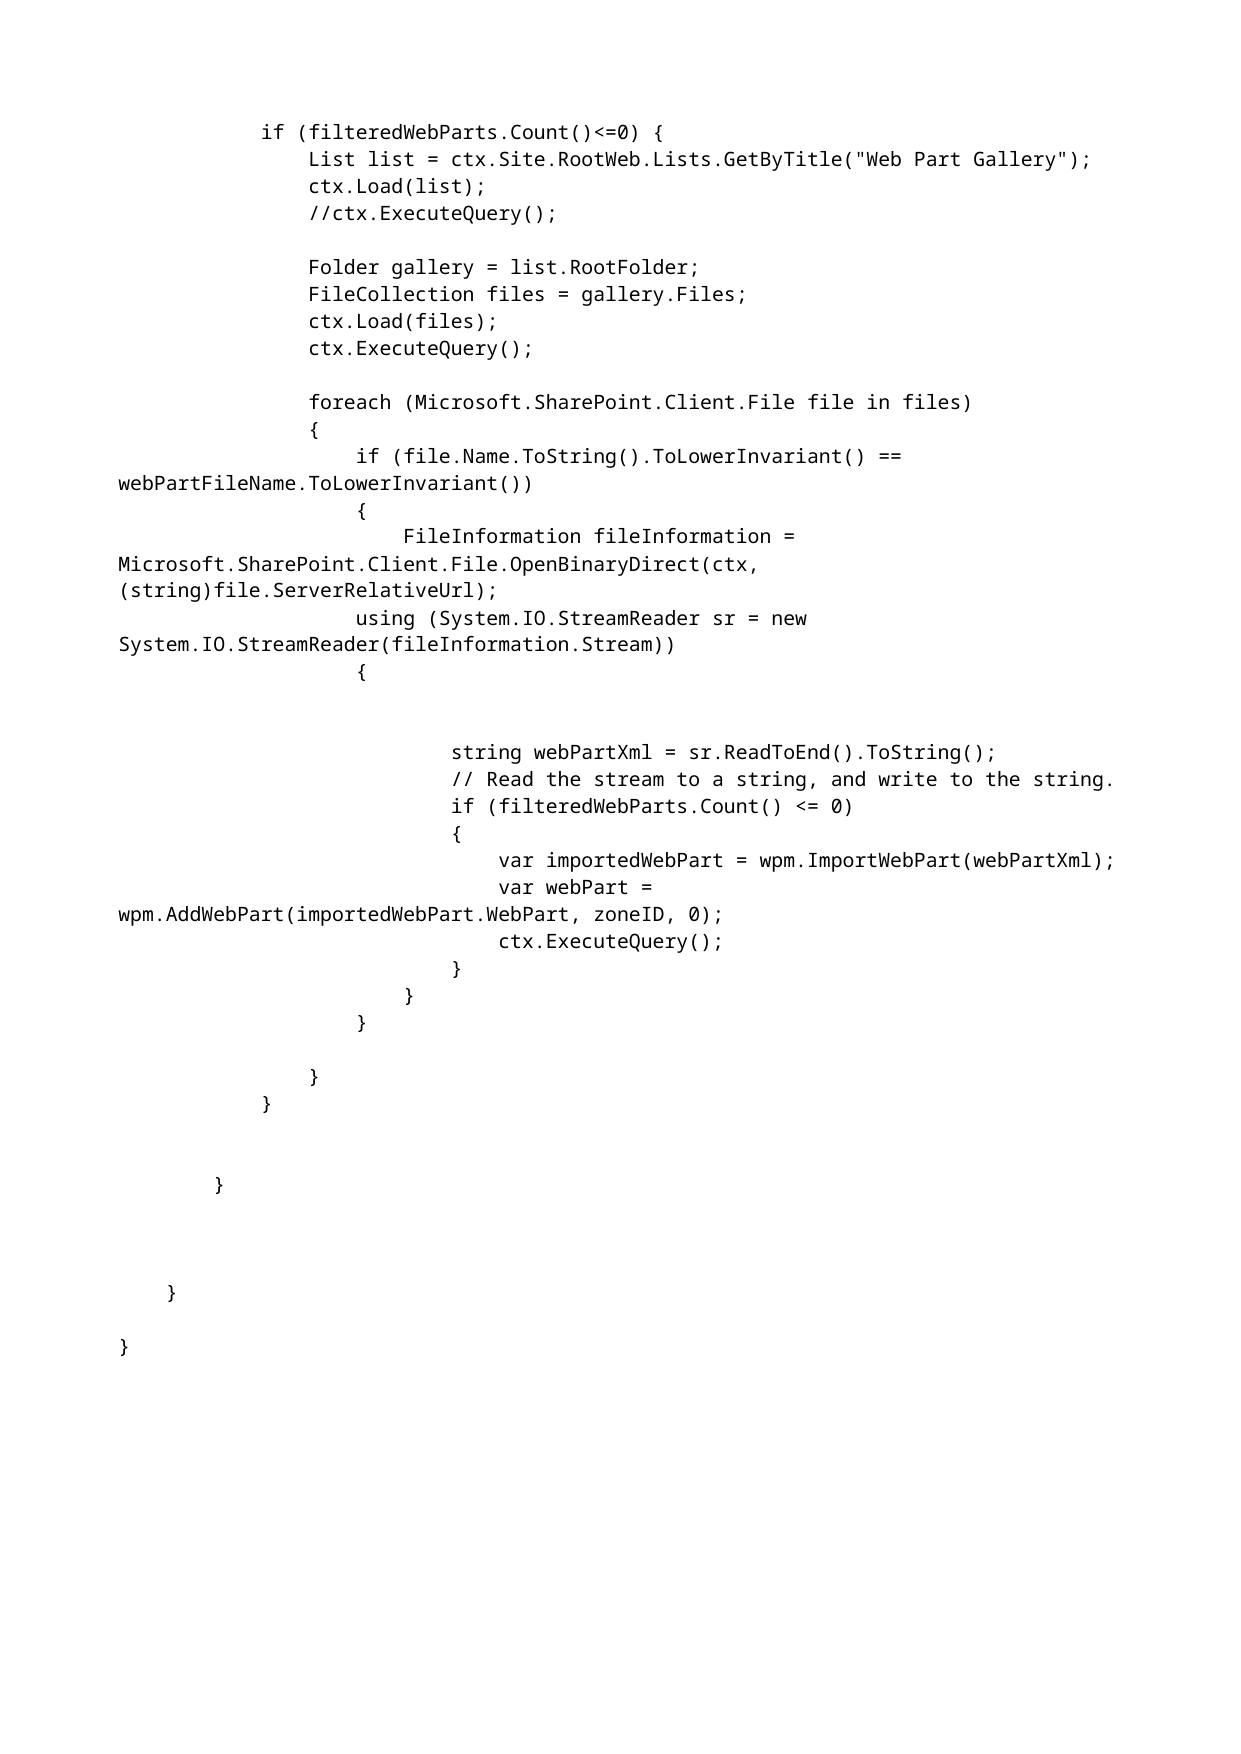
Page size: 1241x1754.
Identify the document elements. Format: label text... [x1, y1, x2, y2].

text ctx.ExecuteQuery(); [118, 334, 1122, 361]
text } [118, 1008, 1122, 1035]
text } [118, 1278, 1122, 1305]
text FileInformation fileInformation = Microsoft.SharePoint.Client.File.OpenBinaryDirect(ctx, (string)file.ServerRelativeUrl); [118, 523, 1122, 604]
text } [118, 1170, 1122, 1197]
text ctx.ExecuteQuery(); [118, 927, 1122, 954]
text using (System.IO.StreamReader sr = new System.IO.StreamReader(fileInformation.Stream)) [118, 604, 1122, 658]
text if (file.Name.ToString().ToLowerInvariant() == webPartFileName.ToLowerInvariant()) [118, 442, 1122, 496]
text ctx.Load(list); [118, 172, 1122, 199]
text FileCollection files = gallery.Files; [118, 280, 1122, 307]
text Folder gallery = list.RootFolder; [118, 253, 1122, 280]
text } [118, 954, 1122, 981]
text if (filteredWebParts.Count()<=0) { [118, 118, 1122, 145]
text { [118, 819, 1122, 847]
text { [118, 415, 1122, 442]
text } [118, 1062, 1122, 1089]
text var importedWebPart = wpm.ImportWebPart(webPartXml); [118, 847, 1122, 873]
text } [118, 1332, 1122, 1359]
text string webPartXml = sr.ReadToEnd().ToString(); [118, 739, 1122, 766]
text ctx.Load(files); [118, 307, 1122, 334]
text { [118, 658, 1122, 685]
text var webPart = wpm.AddWebPart(importedWebPart.WebPart, zoneID, 0); [118, 873, 1122, 927]
text //ctx.ExecuteQuery(); [118, 199, 1122, 226]
text if (filteredWebParts.Count() <= 0) [118, 793, 1122, 819]
text { [118, 496, 1122, 523]
text } [118, 981, 1122, 1008]
text foreach (Microsoft.SharePoint.Client.File file in files) [118, 388, 1122, 415]
text } [118, 1089, 1122, 1116]
text List list = ctx.Site.RootWeb.Lists.GetByTitle("Web Part Gallery"); [118, 145, 1122, 172]
text // Read the stream to a string, and write to the string. [118, 766, 1122, 793]
